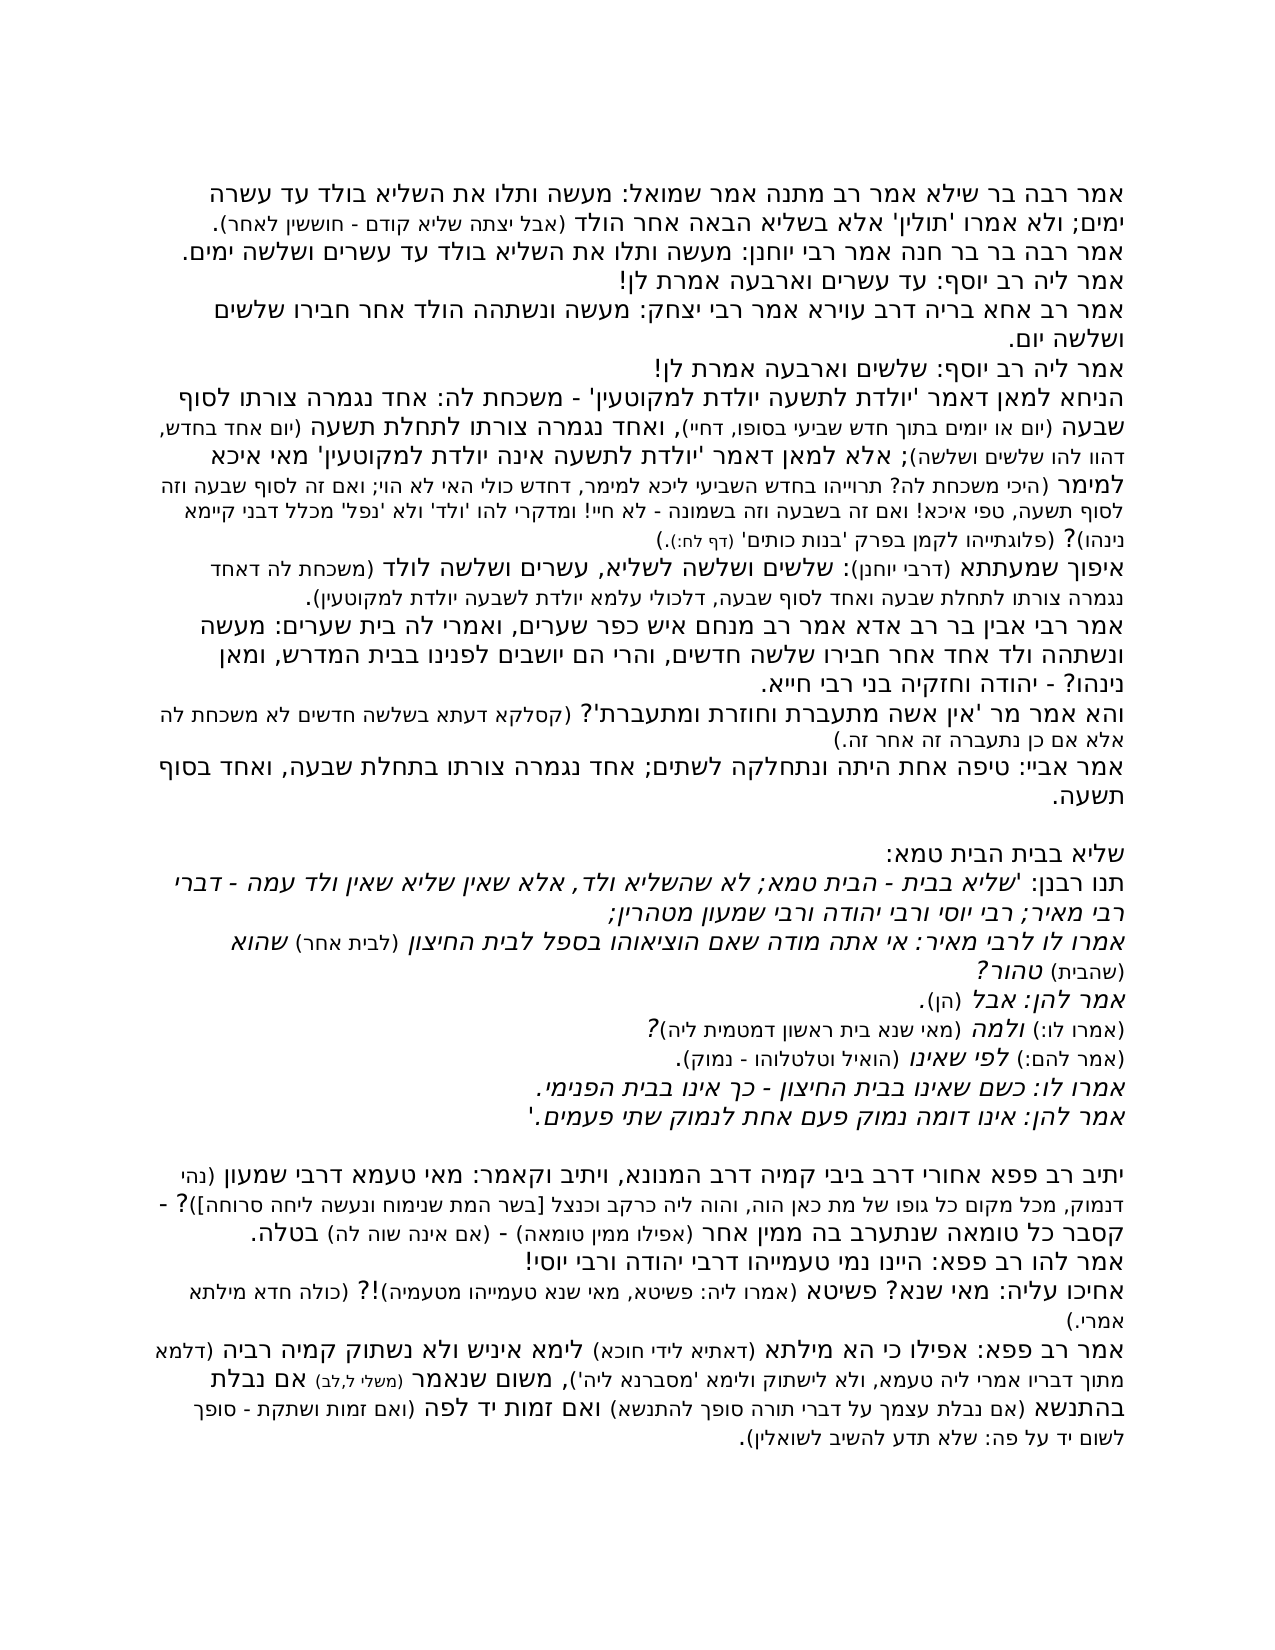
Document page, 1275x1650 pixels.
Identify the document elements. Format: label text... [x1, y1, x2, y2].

text תנו רבנן: 'שליא בבית - הבית טמא; לא שהשליא ולד, אלא שאין שליא שאין ולד עמה - דברי רבי מאיר; רבי יוסי ורבי יהודה ורבי שמעון מטהרין; [150, 868, 1125, 927]
text אמר ליה רב יוסף: עד עשרים וארבעה אמרת לן! [150, 266, 1125, 295]
text אמר ליה רב יוסף: שלשים וארבעה אמרת לן! [150, 354, 1125, 383]
text איפוך שמעתתא (דרבי יוחנן): שלשים ושלשה לשליא, עשרים ושלשה לולד (משכחת לה דאחד נגמרה צורתו לתחלת שבעה ואחד לסוף שבעה, דלכולי עלמא יולדת לשבעה יולדת למקוטעין). [150, 553, 1125, 611]
text אמר רב אחא בריה דרב עוירא אמר רבי יצחק: מעשה ונשתהה הולד אחר חבירו שלשים ושלשה יום. [150, 295, 1125, 354]
text אמרו לו לרבי מאיר: אי אתה מודה שאם הוציאוהו בספל לבית החיצון (לבית אחר) שהוא (שהבית) טהור? [150, 927, 1125, 985]
text אמרו לו: כשם שאינו בבית החיצון - כך אינו בבית הפנימי. [150, 1073, 1125, 1102]
text אמר רבי אבין בר רב אדא אמר רב מנחם איש כפר שערים, ואמרי לה בית שערים: מעשה ונשתהה ולד אחד אחר חבירו שלשה חדשים, והרי הם יושבים לפנינו בבית המדרש, ומאן נינהו? - יהודה וחזקיה בני רבי חייא. [150, 611, 1125, 699]
text הניחא למאן דאמר 'יולדת לתשעה יולדת למקוטעין' - משכחת לה: אחד נגמרה צורתו לסוף שבעה (יום או יומים בתוך חדש שביעי בסופו, דחיי), ואחד נגמרה צורתו לתחלת תשעה (יום אחד בחדש, דהוו להו שלשים ושלשה); אלא למאן דאמר 'יולדת לתשעה אינה יולדת למקוטעין' מאי איכא למימר (היכי משכחת לה? תרוייהו בחדש השביעי ליכא למימר, דחדש כולי האי לא הוי; ואם זה לסוף שבעה וזה לסוף תשעה, טפי איכא! ואם זה בשבעה וזה בשמונה - לא חיי! ומדקרי להו 'ולד' ולא 'נפל' מכלל דבני קיימא נינהו)? (פלוגתייהו לקמן בפרק 'בנות כותים' (דף לח:).) [150, 383, 1125, 553]
text אמר להן: אינו דומה נמוק פעם אחת לנמוק שתי פעמים.' [150, 1102, 1125, 1131]
text אמר רב פפא: אפילו כי הא מילתא (דאתיא לידי חוכא) לימא איניש ולא נשתוק קמיה רביה (דלמא מתוך דבריו אמרי ליה טעמא, ולא לישתוק ולימא 'מסברנא ליה'), משום שנאמר (משלי ל,לב) אם נבלת בהתנשא (אם נבלת עצמך על דברי תורה סופך להתנשא) ואם זמות יד לפה (ואם זמות ושתקת - סופך לשום יד על פה: שלא תדע להשיב לשואלין). [150, 1335, 1125, 1451]
text שליא בבית הבית טמא: [150, 839, 1125, 868]
text (אמר להם:) לפי שאינו (הואיל וטלטלוהו - נמוק). [150, 1043, 1125, 1073]
text אמר רבה בר בר חנה אמר רבי יוחנן: מעשה ותלו את השליא בולד עד עשרים ושלשה ימים. [150, 237, 1125, 266]
text אמר להו רב פפא: היינו נמי טעמייהו דרבי יהודה ורבי יוסי! [150, 1247, 1125, 1276]
text אמר רבה בר שילא אמר רב מתנה אמר שמואל: מעשה ותלו את השליא בולד עד עשרה ימים; ולא אמרו 'תולין' אלא בשליא הבאה אחר הולד (אבל יצתה שליא קודם - חוששין לאחר). [150, 179, 1125, 237]
text אמר להן: אבל (הן). [150, 985, 1125, 1014]
text אחיכו עליה: מאי שנא? פשיטא (אמרו ליה: פשיטא, מאי שנא טעמייהו מטעמיה)!? (כולה חדא מילתא אמרי.) [150, 1276, 1125, 1335]
text (אמרו לו:) ולמה (מאי שנא בית ראשון דמטמית ליה)? [150, 1014, 1125, 1043]
text אמר אביי: טיפה אחת היתה ונתחלקה לשתים; אחד נגמרה צורתו בתחלת שבעה, ואחד בסוף תשעה. [150, 752, 1125, 811]
text והא אמר מר 'אין אשה מתעברת וחוזרת ומתעברת'? (קסלקא דעתא בשלשה חדשים לא משכחת לה אלא אם כן נתעברה זה אחר זה.) [150, 699, 1125, 752]
text יתיב רב פפא אחורי דרב ביבי קמיה דרב המנונא, ויתיב וקאמר: מאי טעמא דרבי שמעון (נהי דנמוק, מכל מקום כל גופו של מת כאן הוה, והוה ליה כרקב וכנצל [בשר המת שנימוח ונעשה ליחה סרוחה])? - קסבר כל טומאה שנתערב בה ממין אחר (אפילו ממין טומאה) - (אם אינה שוה לה) בטלה. [150, 1160, 1125, 1247]
